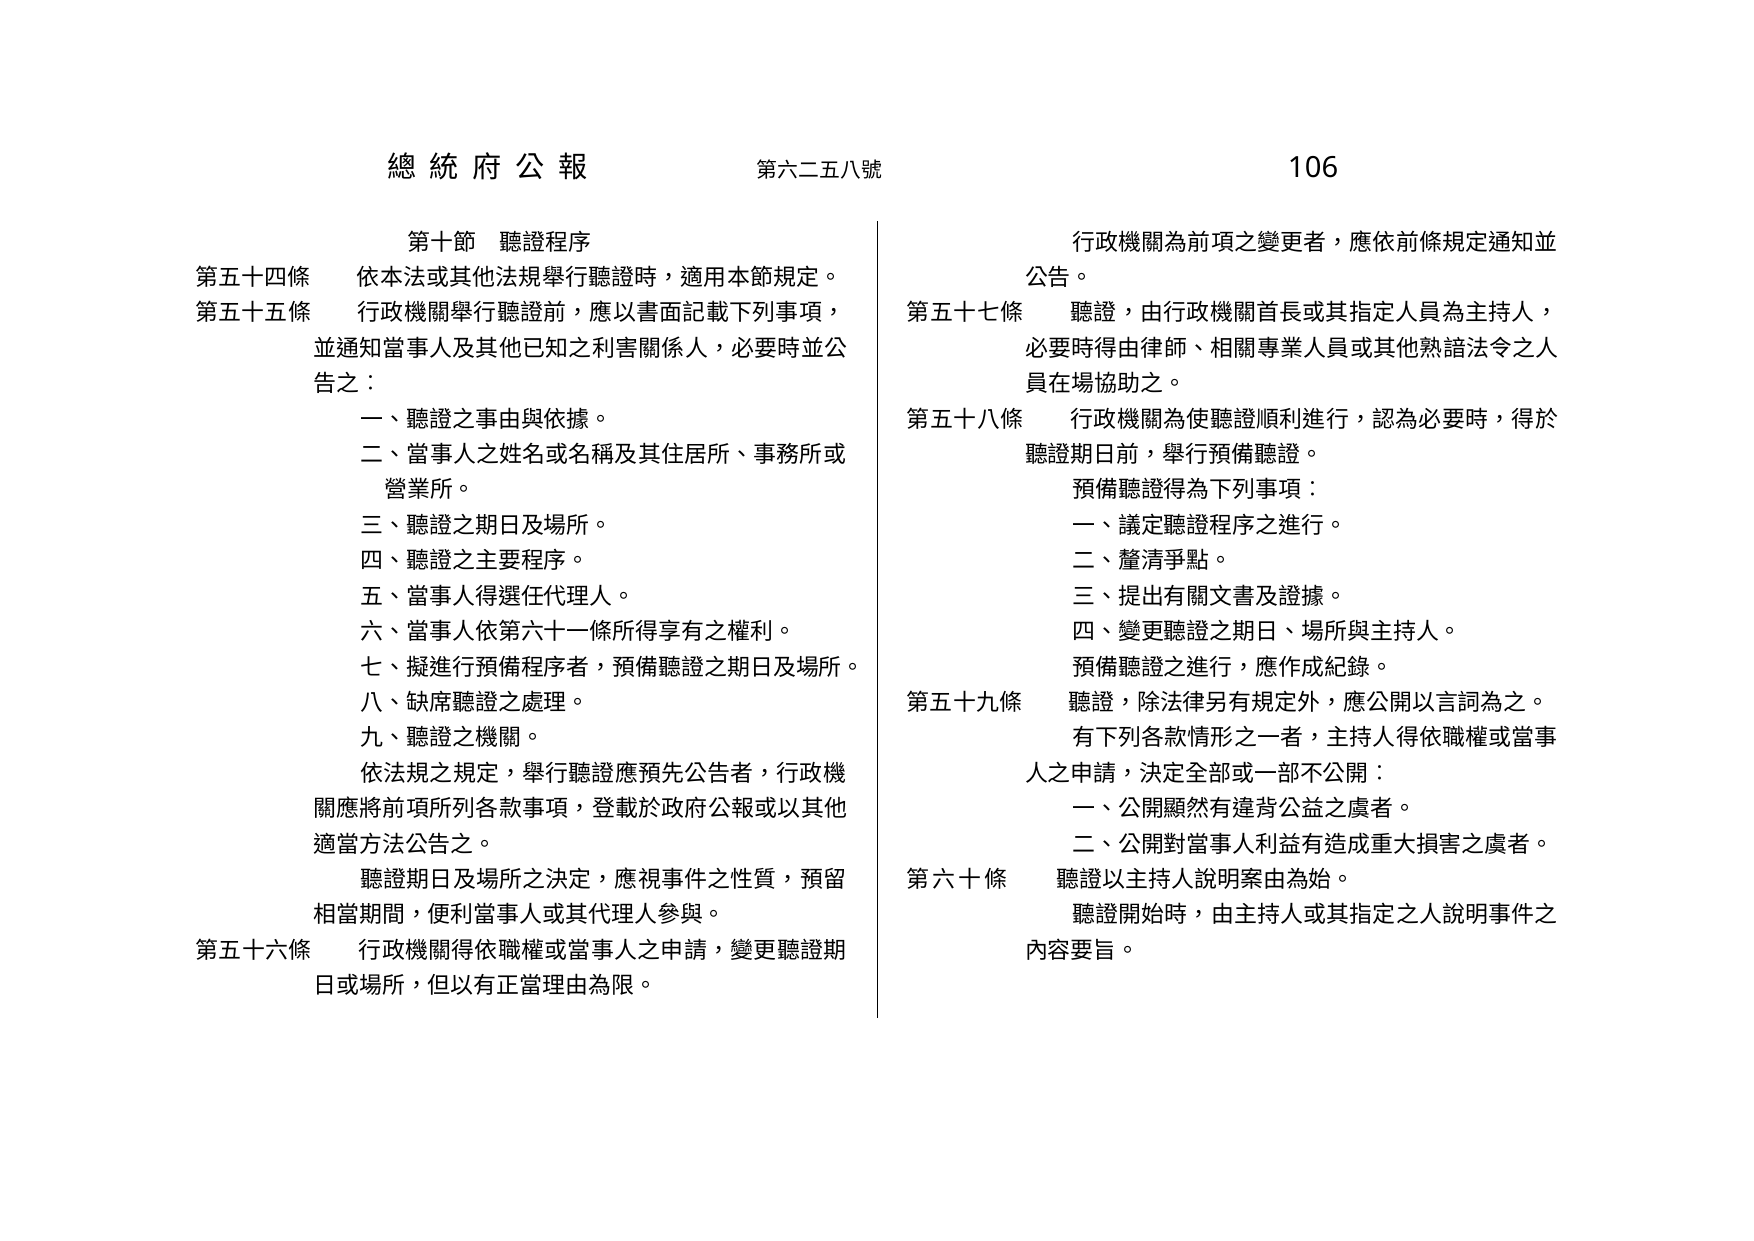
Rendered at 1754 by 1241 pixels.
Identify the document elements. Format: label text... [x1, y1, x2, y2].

text 預備聽證得為下列事項︰ [1025, 469, 1559, 505]
text 九、聽證之機關。 [360, 717, 847, 753]
text 行政機關為前項之變更者，應依前條規定通知並公告。 [1025, 222, 1559, 292]
text 預備聽證之進行，應作成紀錄。 [1025, 647, 1559, 682]
text 五、當事人得選任代理人。 [360, 576, 847, 611]
text 四、聽證之主要程序。 [360, 540, 847, 576]
text 一、公開顯然有違背公益之虞者。 [1072, 788, 1559, 824]
text 四、變更聽證之期日、場所與主持人。 [1072, 611, 1559, 647]
text 第十節 聽證程序 [360, 222, 847, 257]
text 八、缺席聽證之處理。 [360, 682, 847, 717]
text 一、議定聽證程序之進行。 [1072, 505, 1559, 540]
text 聽證開始時，由主持人或其指定之人說明事件之內容要旨。 [1025, 894, 1559, 965]
text 三、提出有關文書及證據。 [1072, 576, 1559, 611]
text 第五十四條 依本法或其他法規舉行聽證時，適用本節規定。 [195, 257, 847, 292]
text 第五十五條 行政機關舉行聽證前，應以書面記載下列事項，並通知當事人及其他已知之利害關係人，必要時並公告之︰ [195, 292, 847, 399]
text 六、當事人依第六十一條所得享有之權利。 [360, 611, 847, 647]
text 二、釐清爭點。 [1072, 540, 1559, 576]
text 二、公開對當事人利益有造成重大損害之虞者。 [1072, 824, 1559, 859]
text 二、當事人之姓名或名稱及其住居所、事務所或營業所。 [360, 434, 847, 505]
text 依法規之規定，舉行聽證應預先公告者，行政機關應將前項所列各款事項，登載於政府公報或以其他適當方法公告之。 [313, 753, 847, 859]
text 有下列各款情形之一者，主持人得依職權或當事人之申請，決定全部或一部不公開︰ [1025, 717, 1559, 788]
text 第五十八條 行政機關為使聽證順利進行，認為必要時，得於聽證期日前，舉行預備聽證。 [907, 399, 1559, 469]
text 一、聽證之事由與依據。 [360, 399, 847, 434]
text 七、擬進行預備程序者，預備聽證之期日及場所。 [360, 647, 847, 682]
text 三、聽證之期日及場所。 [360, 505, 847, 540]
text 第六十條 聽證以主持人說明案由為始。 [907, 859, 1559, 894]
text 聽證期日及場所之決定，應視事件之性質，預留相當期間，便利當事人或其代理人參與。 [313, 859, 847, 930]
text 第五十六條 行政機關得依職權或當事人之申請，變更聽證期日或場所，但以有正當理由為限。 [195, 930, 847, 1001]
text 第五十七條 聽證，由行政機關首長或其指定人員為主持人，必要時得由律師、相關專業人員或其他熟諳法令之人員在場協助之。 [907, 292, 1559, 399]
text 第五十九條 聽證，除法律另有規定外，應公開以言詞為之。 [907, 682, 1559, 717]
